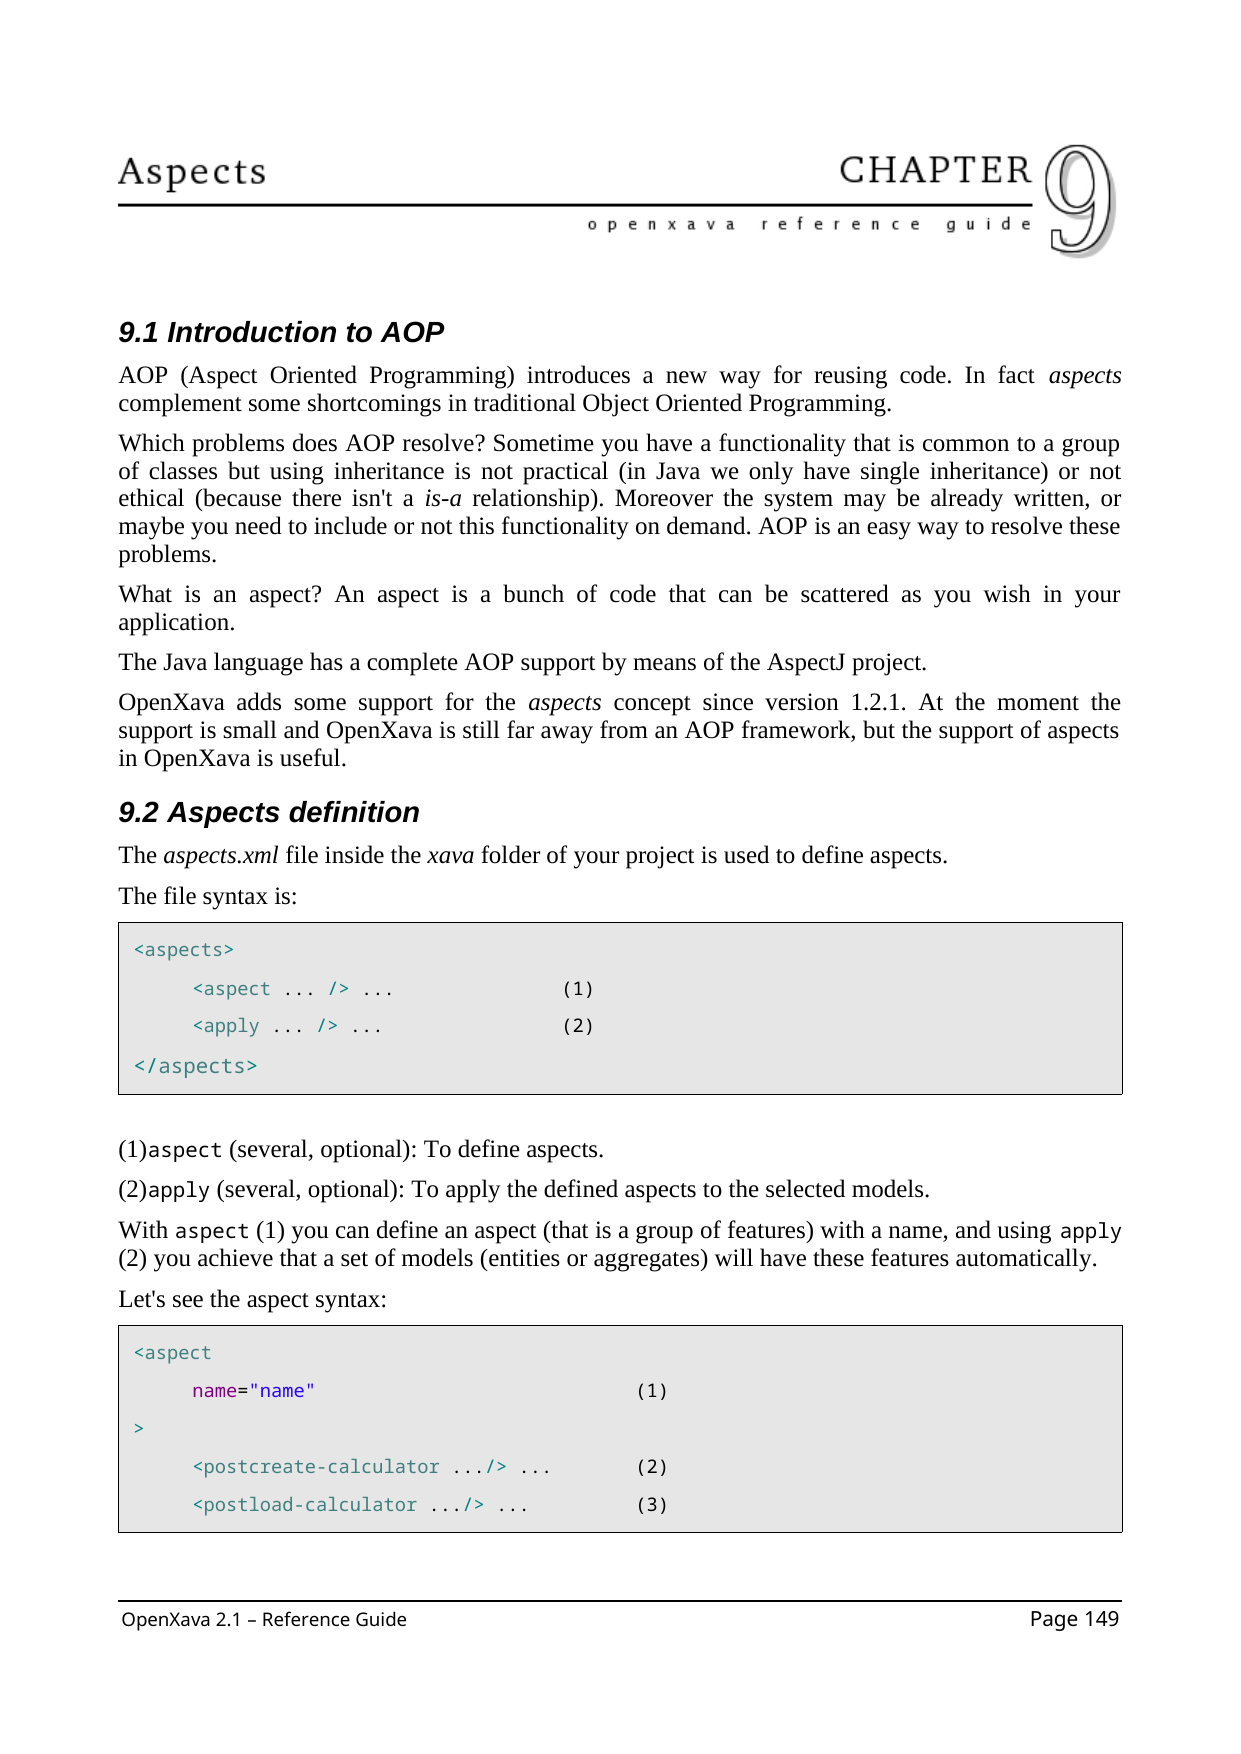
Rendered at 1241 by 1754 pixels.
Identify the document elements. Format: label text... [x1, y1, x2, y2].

text The aspects.xml file inside the xava folder of your project is used to define aspects. [118, 842, 1122, 869]
text With aspect (1) you can define an aspect (that is a group of features) with a name, and using apply (2) you achieve that a set of models (entities or aggregates) will have these features automatically. [118, 1216, 1122, 1272]
text <aspect [119, 1326, 1122, 1363]
text name="name" (1) [119, 1363, 1122, 1401]
text <aspect ... /> ... (1) [119, 960, 1122, 998]
picture [118, 118, 1122, 287]
text > [119, 1401, 1122, 1439]
subtitle Introduction to AOP [118, 316, 1122, 349]
list aspect (several, optional): To define aspects. [118, 1135, 1122, 1163]
text <apply ... /> ... (2) [119, 998, 1122, 1036]
text Let's see the aspect syntax: [118, 1285, 1122, 1312]
text The file syntax is: [118, 882, 1122, 909]
subtitle Aspects definition [118, 796, 1122, 829]
text The Java language has a complete AOP support by means of the AspectJ project. [118, 648, 1122, 676]
subtitle Aspects [118, 287, 1122, 291]
text <postcreate-calculator .../> ... (2) [119, 1439, 1122, 1477]
text <postload-calculator .../> ... (3) [119, 1477, 1122, 1532]
text Which problems does AOP resolve? Sometime you have a functionality that is common to a group of classes but using inheritance is not practical (in Java we only have single inheritance) or not ethical (because there isn't a is-a relationship). Moreover the system may be already written, or maybe you need to include or not this functionality on demand. AOP is an easy way to resolve these problems. [118, 429, 1122, 568]
text What is an aspect? An aspect is a bunch of code that can be scattered as you wish in your application. [118, 580, 1122, 636]
text <aspects> [119, 923, 1122, 960]
list apply (several, optional): To apply the defined aspects to the selected models. [118, 1176, 1122, 1204]
text </aspects> [119, 1036, 1122, 1094]
text AOP (Aspect Oriented Programming) introduces a new way for reusing code. In fact aspects complement some shortcomings in traditional Object Oriented Programming. [118, 361, 1122, 417]
text OpenXava adds some support for the aspects concept since version 1.2.1. At the moment the support is small and OpenXava is still far away from an AOP framework, but the support of aspects in OpenXava is useful. [118, 688, 1122, 771]
